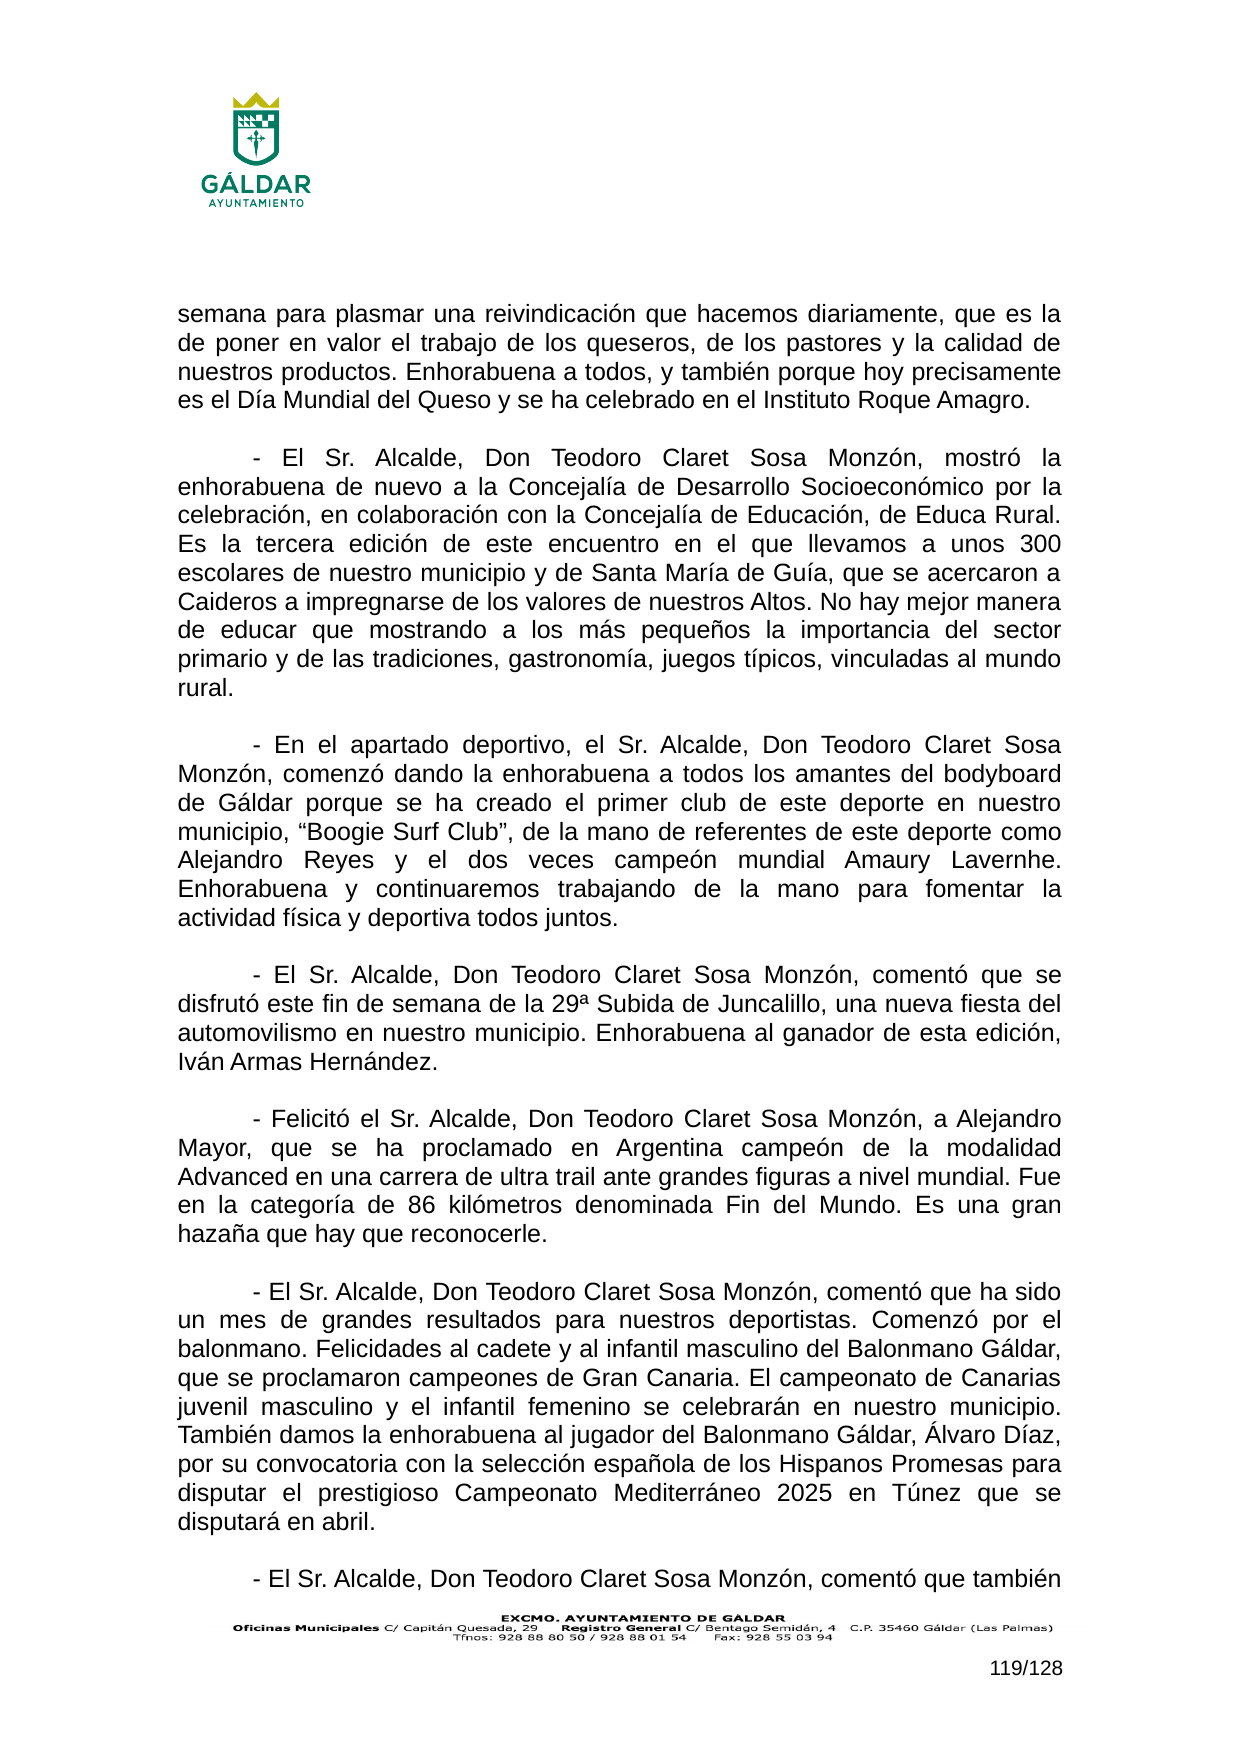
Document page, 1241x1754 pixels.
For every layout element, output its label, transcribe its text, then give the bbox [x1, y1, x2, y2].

picture [238, 1614, 1059, 1641]
text - El Sr. Alcalde, Don Teodoro Claret Sosa Monzón, comentó que se disfrutó este fin de semana de la 29ª Subida de Juncalillo, una nueva fiesta del automovilismo en nuestro municipio. Enhorabuena al ganador de esta edición, Iván Armas Hernández. [177, 960, 1063, 1075]
text - El Sr. Alcalde, Don Teodoro Claret Sosa Monzón, mostró la enhorabuena de nuevo a la Concejalía de Desarrollo Socioeconómico por la celebración, en colaboración con la Concejalía de Educación, de Educa Rural. Es la tercera edición de este encuentro en el que llevamos a unos 300 escolares de nuestro municipio y de Santa María de Guía, que se acercaron a Caideros a impregnarse de los valores de nuestros Altos. No hay mejor manera de educar que mostrando a los más pequeños la importancia del sector primario y de las tradiciones, gastronomía, juegos típicos, vinculadas al mundo rural. [177, 443, 1063, 702]
text - El Sr. Alcalde, Don Teodoro Claret Sosa Monzón, comentó que ha sido un mes de grandes resultados para nuestros deportistas. Comenzó por el balonmano. Felicidades al cadete y al infantil masculino del Balonmano Gáldar, que se proclamaron campeones de Gran Canaria. El campeonato de Canarias juvenil masculino y el infantil femenino se celebrarán en nuestro municipio. También damos la enhorabuena al jugador del Balonmano Gáldar, Álvaro Díaz, por su convocatoria con la selección española de los Hispanos Promesas para disputar el prestigioso Campeonato Mediterráneo 2025 en Túnez que se disputará en abril. [177, 1277, 1063, 1535]
text semana para plasmar una reivindicación que hacemos diariamente, que es la de poner en valor el trabajo de los queseros, de los pastores y la calidad de nuestros productos. Enhorabuena a todos, y también porque hoy precisamente es el Día Mundial del Queso y se ha celebrado en el Instituto Roque Amagro. [177, 299, 1063, 414]
text - Felicitó el Sr. Alcalde, Don Teodoro Claret Sosa Monzón, a Alejandro Mayor, que se ha proclamado en Argentina campeón de la modalidad Advanced en una carrera de ultra trail ante grandes figuras a nivel mundial. Fue en la categoría de 86 kilómetros denominada Fin del Mundo. Es una gran hazaña que hay que reconocerle. [177, 1104, 1063, 1248]
picture [182, 73, 328, 227]
text - El Sr. Alcalde, Don Teodoro Claret Sosa Monzón, comentó que también [177, 1564, 1063, 1593]
text - En el apartado deportivo, el Sr. Alcalde, Don Teodoro Claret Sosa Monzón, comenzó dando la enhorabuena a todos los amantes del bodyboard de Gáldar porque se ha creado el primer club de este deporte en nuestro municipio, “Boogie Surf Club”, de la mano de referentes de este deporte como Alejandro Reyes y el dos veces campeón mundial Amaury Lavernhe. Enhorabuena y continuaremos trabajando de la mano para fomentar la actividad física y deportiva todos juntos. [177, 730, 1063, 932]
